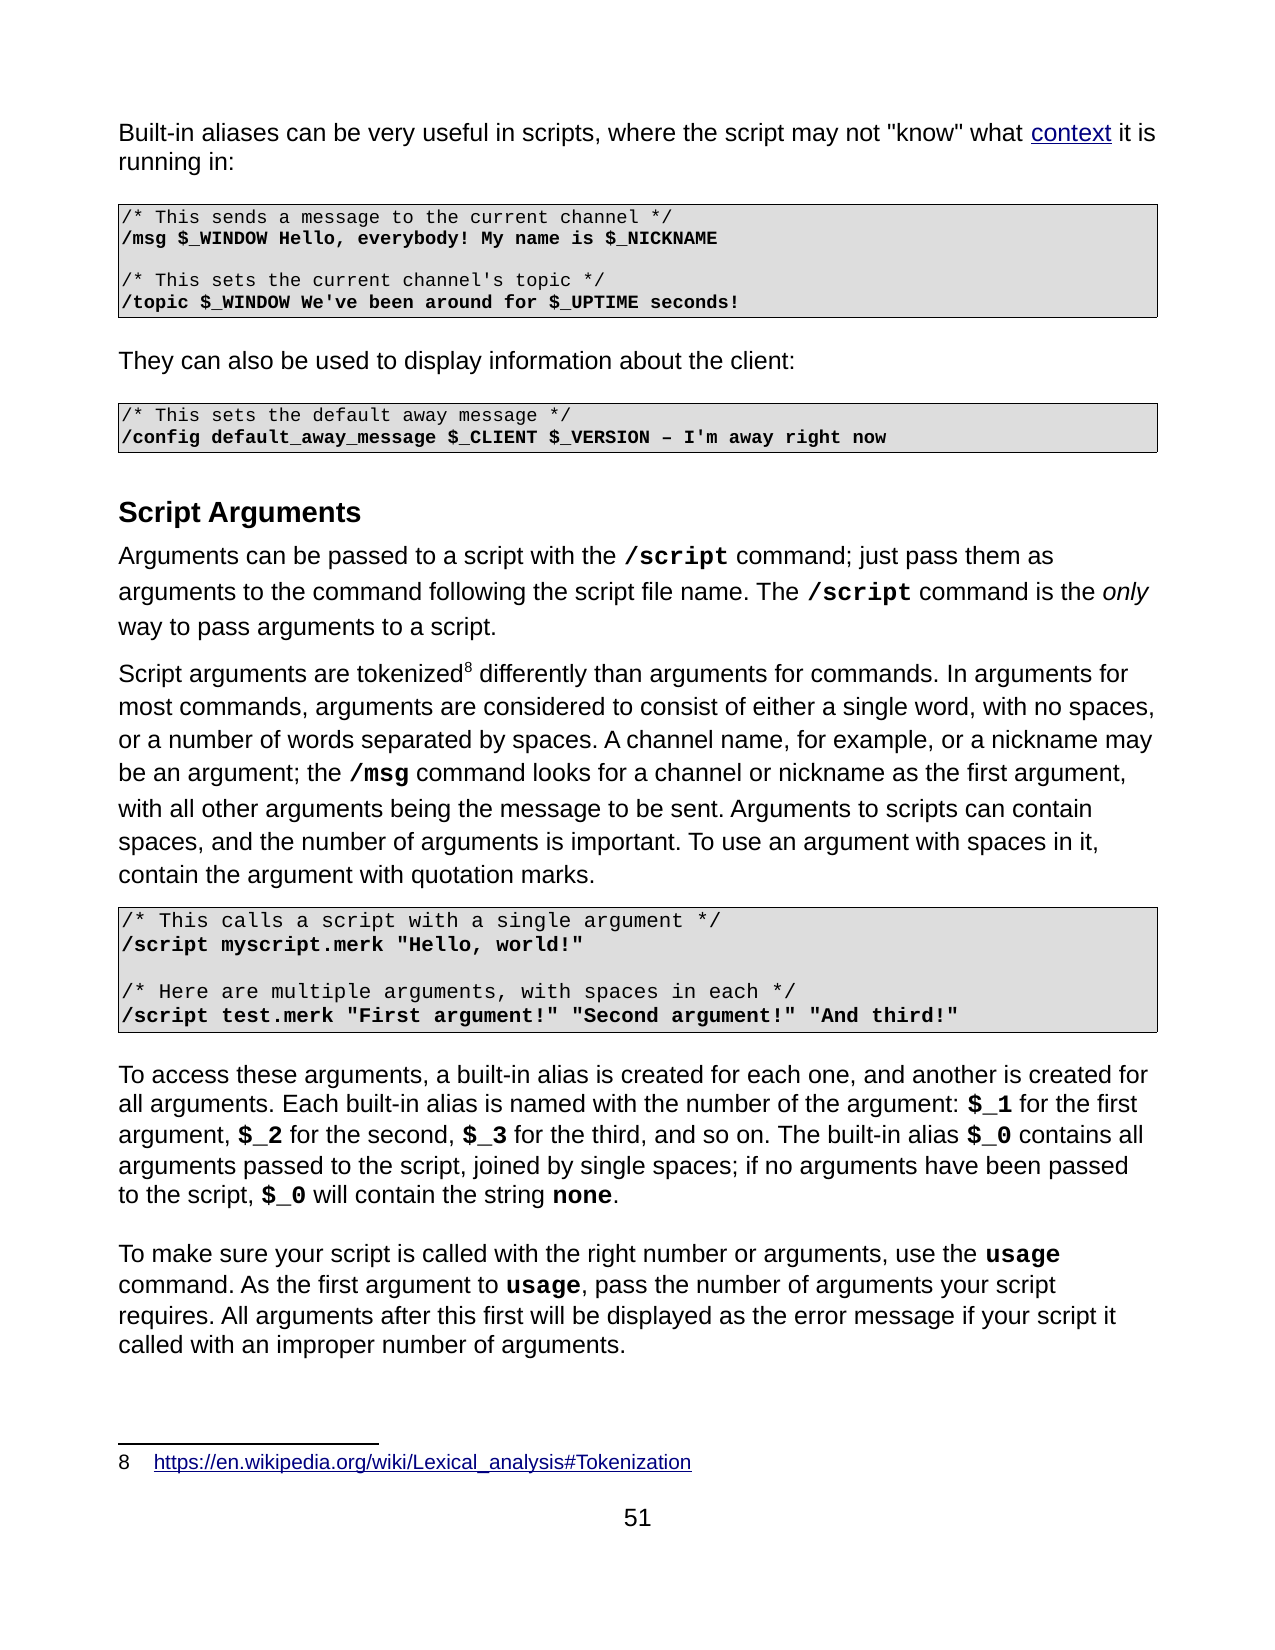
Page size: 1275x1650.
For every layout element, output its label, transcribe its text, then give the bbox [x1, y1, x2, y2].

subtitle Script Arguments [118, 495, 1157, 529]
text They can also be used to display information about the client: [118, 346, 1157, 374]
table_header /* This calls a script with a single argument */ /script myscript.merk "Hello, world!" /* Here are multiple arguments, with spaces in each */ /script test.merk "First argument!" "Second argument!" "And third!" [119, 908, 1157, 1032]
text https://en.wikipedia.org/wiki/Lexical_analysis#Tokenization [118, 1450, 1157, 1474]
text To make sure your script is called with the right number or arguments, use the usage command. As the first argument to usage, pass the number of arguments your script requires. All arguments after this first will be displayed as the error message if your script it called with an improper number of arguments. [118, 1239, 1157, 1359]
table_header /* This sets the default away message */ /config default_away_message $_CLIENT $_VERSION – I'm away right now [119, 404, 1157, 452]
text Arguments can be passed to a script with the /script command; just pass them as arguments to the command following the script file name. The /script command is the only way to pass arguments to a script. [118, 541, 1157, 640]
text Built-in aliases can be very useful in scripts, where the script may not "know" what context it is running in: [118, 118, 1157, 176]
text To access these arguments, a built-in alias is created for each one, and another is created for all arguments. Each built-in alias is named with the number of the argument: $_1 for the first argument, $_2 for the second, $_3 for the third, and so on. The built-in alias $_0 contains all arguments passed to the script, joined by single spaces; if no arguments have been passed to the script, $_0 will contain the string none. [118, 1060, 1157, 1211]
table_header /* This sends a message to the current channel */ /msg $_WINDOW Hello, everybody! My name is $_NICKNAME /* This sets the current channel's topic */ /topic $_WINDOW We've been around for $_UPTIME seconds! [119, 205, 1157, 317]
text Script arguments are tokenized differently than arguments for commands. In arguments for most commands, arguments are considered to consist of either a single word, with no spaces, or a number of words separated by spaces. A channel name, for example, or a nickname may be an argument; the /msg command looks for a channel or nickname as the first argument, with all other arguments being the message to be sent. Arguments to scripts can contain spaces, and the number of arguments is important. To use an argument with spaces in it, contain the argument with quotation marks. [118, 659, 1157, 888]
